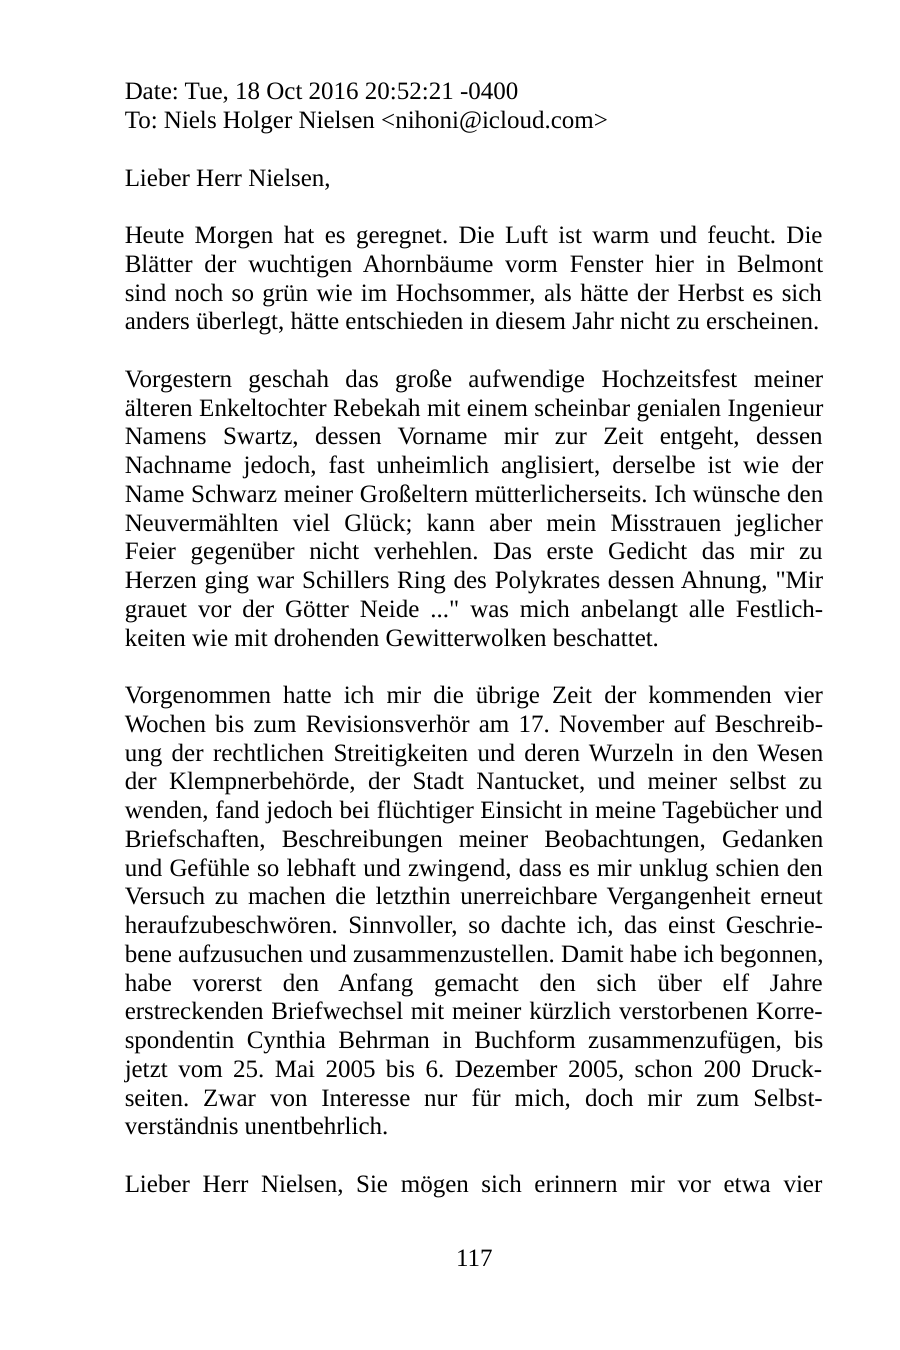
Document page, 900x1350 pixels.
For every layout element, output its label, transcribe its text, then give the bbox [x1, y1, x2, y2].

text Heute Morgen hat es geregnet. Die Luft ist warm und feucht. Die Blätter der wuchtigen Ahornbäume vorm Fenster hier in Belmont sind noch so grün wie im Hochsommer, als hätte der Herbst es sich anders überlegt, hätte entschieden in diesem Jahr nicht zu erscheinen. [124, 220, 823, 335]
text Date: Tue, 18 Oct 2016 20:52:21 -0400 [124, 76, 823, 105]
text Lieber Herr Nielsen, [124, 163, 823, 191]
text Vorgestern geschah das große aufwendige Hochzeitsfest meiner älteren Enkeltochter Rebekah mit einem scheinbar genialen Ingenieur Namens Swartz, dessen Vorname mir zur Zeit entgeht, dessen Nachname jedoch, fast unheimlich anglisiert, derselbe ist wie der Name Schwarz meiner Großeltern mütterlicherseits. Ich wünsche den Neuvermählten viel Glück; kann aber mein Misstrauen jeglicher Feier gegenüber nicht verhehlen. Das erste Gedicht das mir zu Herzen ging war Schillers Ring des Polykrates dessen Ahnung, "Mir grauet vor der Götter Neide ..." was mich anbelangt alle Festlich-keiten wie mit drohenden Gewitterwolken beschattet. [124, 364, 823, 651]
text Lieber Herr Nielsen, Sie mögen sich erinnern mir vor etwa vier [124, 1169, 823, 1198]
text To: Niels Holger Nielsen <nihoni@icloud.com> [124, 105, 823, 134]
text Vorgenommen hatte ich mir die übrige Zeit der kommenden vier Wochen bis zum Revisionsverhör am 17. November auf Beschreib-ung der rechtlichen Streitigkeiten und deren Wurzeln in den Wesen der Klempnerbehörde, der Stadt Nantucket, und meiner selbst zu wenden, fand jedoch bei flüchtiger Einsicht in meine Tagebücher und Briefschaften, Beschreibungen meiner Beobachtungen, Gedanken und Gefühle so lebhaft und zwingend, dass es mir unklug schien den Versuch zu machen die letzthin unerreichbare Vergangenheit erneut heraufzubeschwören. Sinnvoller, so dachte ich, das einst Geschrie-bene aufzusuchen und zusammenzustellen. Damit habe ich begonnen, habe vorerst den Anfang gemacht den sich über elf Jahre erstreckenden Briefwechsel mit meiner kürzlich verstorbenen Korre-spondentin Cynthia Behrman in Buchform zusammenzufügen, bis jetzt vom 25. Mai 2005 bis 6. Dezember 2005, schon 200 Druck-seiten. Zwar von Interesse nur für mich, doch mir zum Selbst-verständnis unentbehrlich. [124, 680, 823, 1140]
